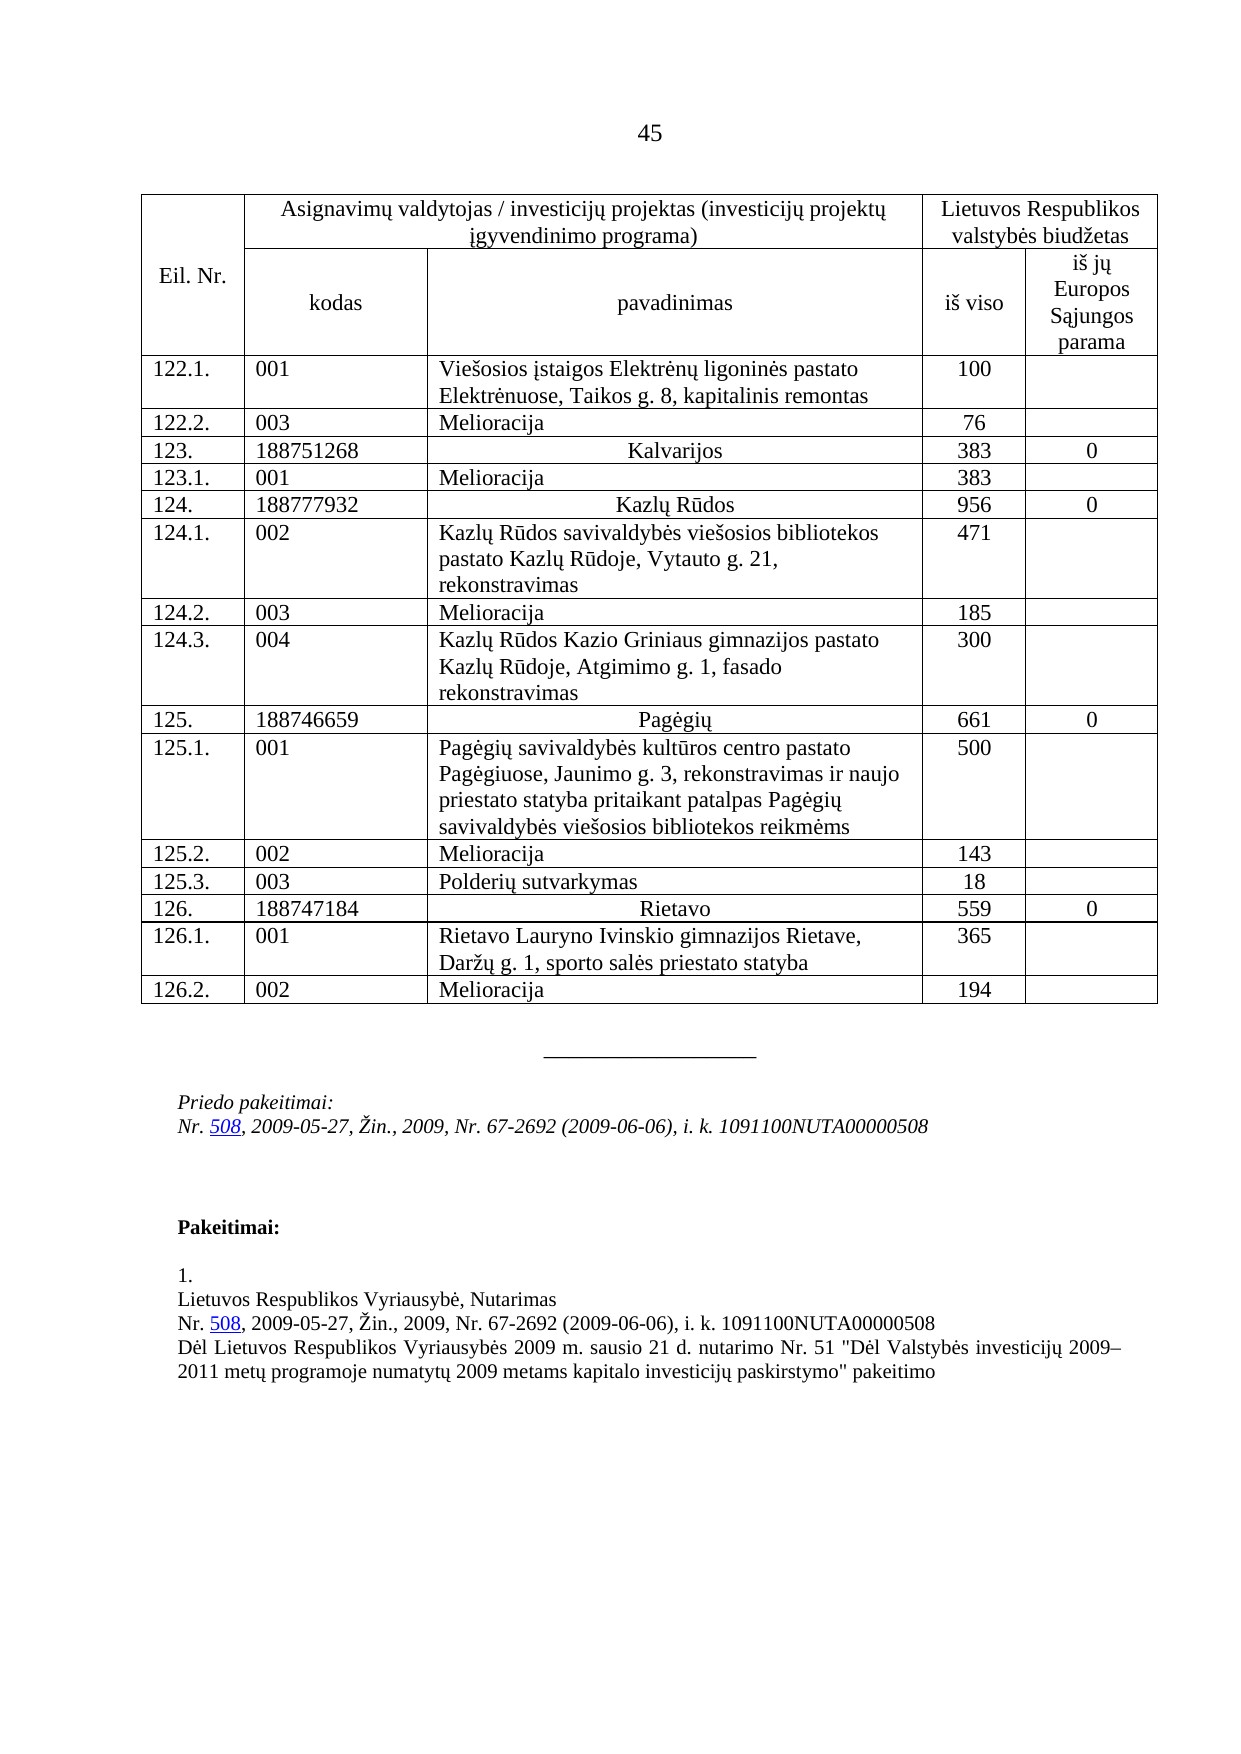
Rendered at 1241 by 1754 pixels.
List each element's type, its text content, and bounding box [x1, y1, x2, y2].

table_cell 126.1. [142, 923, 244, 975]
table_cell 001 [245, 923, 427, 975]
table_cell 125.3. [142, 868, 244, 894]
table_cell 002 [245, 519, 427, 598]
table_cell 188777932 [245, 491, 427, 518]
table_cell 76 [923, 409, 1025, 436]
text Dėl Lietuvos Respublikos Vyriausybės 2009 m. sausio 21 d. nutarimo Nr. 51 "Dėl Valstybės investicijų 2009–2011 metų programoje numatytų 2009 metams kapitalo investicijų paskirstymo" pakeitimo [177, 1335, 1122, 1383]
table_cell Polderių sutvarkymas [428, 868, 922, 894]
table_cell Viešosios įstaigos Elektrėnų ligoninės pastato Elektrėnuose, Taikos g. 8, kapitalinis remontas [428, 356, 922, 408]
table_cell 002 [245, 976, 427, 1003]
table_cell [1026, 976, 1157, 1003]
table_cell [1026, 356, 1157, 408]
text Nr. 508, 2009-05-27, Žin., 2009, Nr. 67-2692 (2009-06-06), i. k. 1091100NUTA00000508 [177, 1114, 1122, 1138]
table_cell 0 [1026, 491, 1157, 518]
table_cell 125. [142, 706, 244, 733]
table_cell 126. [142, 895, 244, 921]
table_header Asignavimų valdytojas / investicijų projektas (investicijų projektų įgyvendinimo programa) [245, 195, 922, 248]
table_cell 124.2. [142, 599, 244, 625]
table_cell 003 [245, 868, 427, 894]
table_cell Melioracija [428, 464, 922, 490]
table_cell 194 [923, 976, 1025, 1003]
table_cell 003 [245, 409, 427, 436]
table_cell iš viso [923, 249, 1025, 354]
text Priedo pakeitimai: [177, 1090, 1122, 1114]
table_cell iš jų Europos Sąjungos parama [1026, 249, 1157, 354]
table_cell 0 [1026, 706, 1157, 733]
table_cell [1026, 599, 1157, 625]
table_cell 383 [923, 437, 1025, 463]
table_cell Kazlų Rūdos [428, 491, 922, 518]
table_cell Melioracija [428, 976, 922, 1003]
table_cell 188747184 [245, 895, 427, 921]
table_cell 123. [142, 437, 244, 463]
table_cell 0 [1026, 895, 1157, 921]
table_cell [1026, 923, 1157, 975]
table_cell 661 [923, 706, 1025, 733]
table_cell Pagėgių [428, 706, 922, 733]
table_cell Kazlų Rūdos Kazio Griniaus gimnazijos pastato Kazlų Rūdoje, Atgimimo g. 1, fasado rekonstravimas [428, 626, 922, 705]
table_cell 001 [245, 356, 427, 408]
table_header Eil. Nr. [142, 195, 244, 354]
table_cell [1026, 868, 1157, 894]
table_cell kodas [245, 249, 427, 354]
table_cell 125.1. [142, 734, 244, 839]
text Nr. 508, 2009-05-27, Žin., 2009, Nr. 67-2692 (2009-06-06), i. k. 1091100NUTA00000508 [177, 1311, 1122, 1335]
text Pakeitimai: [177, 1215, 1122, 1239]
table_cell 001 [245, 464, 427, 490]
table_cell Pagėgių savivaldybės kultūros centro pastato Pagėgiuose, Jaunimo g. 3, rekonstravimas ir naujo priestato statyba pritaikant patalpas Pagėgių savivaldybės viešosios bibliotekos reikmėms [428, 734, 922, 839]
table_cell 122.1. [142, 356, 244, 408]
table_cell [1026, 464, 1157, 490]
table_cell [1026, 734, 1157, 839]
table_cell 185 [923, 599, 1025, 625]
table_cell Rietavo Lauryno Ivinskio gimnazijos Rietave, Daržų g. 1, sporto salės priestato statyba [428, 923, 922, 975]
table_cell 500 [923, 734, 1025, 839]
table_cell 124.3. [142, 626, 244, 705]
table_cell 143 [923, 840, 1025, 867]
table_cell 002 [245, 840, 427, 867]
table_cell 188751268 [245, 437, 427, 463]
table_cell pavadinimas [428, 249, 922, 354]
table_cell 188746659 [245, 706, 427, 733]
table_cell 001 [245, 734, 427, 839]
table_cell Melioracija [428, 840, 922, 867]
table_cell 559 [923, 895, 1025, 921]
table_cell 003 [245, 599, 427, 625]
table_cell 18 [923, 868, 1025, 894]
table_cell [1026, 409, 1157, 436]
table_cell Rietavo [428, 895, 922, 921]
table_cell 004 [245, 626, 427, 705]
table_cell 122.2. [142, 409, 244, 436]
table_cell 100 [923, 356, 1025, 408]
table_cell Melioracija [428, 409, 922, 436]
table_cell 365 [923, 923, 1025, 975]
text Lietuvos Respublikos Vyriausybė, Nutarimas [177, 1287, 1122, 1311]
table_cell 956 [923, 491, 1025, 518]
table_cell 471 [923, 519, 1025, 598]
text 1. [177, 1263, 1122, 1287]
table_cell [1026, 626, 1157, 705]
table_cell Kalvarijos [428, 437, 922, 463]
text _________________ [177, 1032, 1122, 1061]
table_cell 300 [923, 626, 1025, 705]
table_cell 383 [923, 464, 1025, 490]
table_cell Kazlų Rūdos savivaldybės viešosios bibliotekos pastato Kazlų Rūdoje, Vytauto g. 21, rekonstravimas [428, 519, 922, 598]
table_cell [1026, 840, 1157, 867]
table_cell [1026, 519, 1157, 598]
table_cell 125.2. [142, 840, 244, 867]
table_cell 0 [1026, 437, 1157, 463]
table_cell 123.1. [142, 464, 244, 490]
table_header Lietuvos Respublikos valstybės biudžetas [923, 195, 1157, 248]
table_cell 124.1. [142, 519, 244, 598]
table_cell 126.2. [142, 976, 244, 1003]
table_cell Melioracija [428, 599, 922, 625]
table_cell 124. [142, 491, 244, 518]
